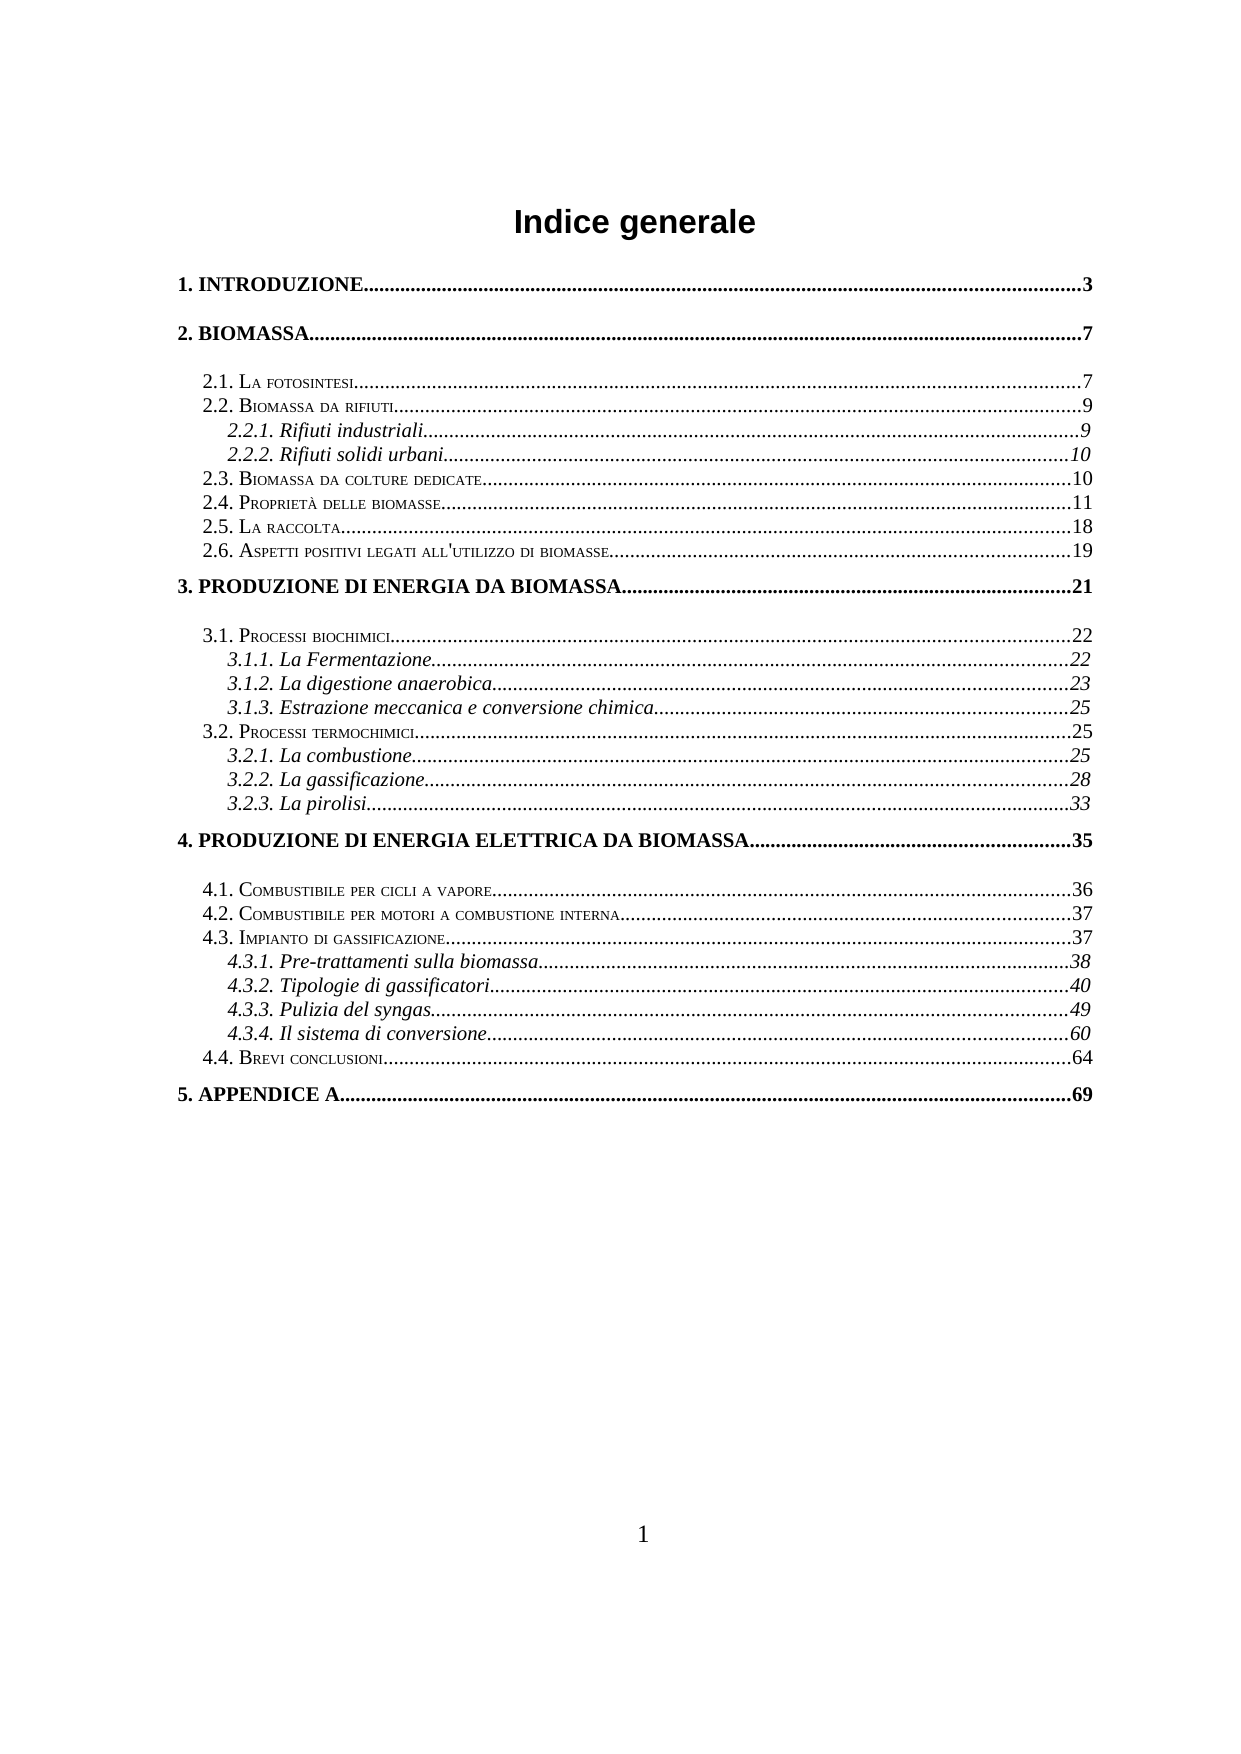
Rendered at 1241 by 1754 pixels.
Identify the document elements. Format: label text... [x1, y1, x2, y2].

text 3.1.2. La digestione anaerobica 23 [227, 671, 1093, 695]
text 2.6. Aspetti positivi legati all'utilizzo di biomasse 19 [202, 538, 1093, 562]
text 3.2.3. La pirolisi 33 [227, 791, 1093, 815]
text 2.2.2. Rifiuti solidi urbani 10 [227, 442, 1093, 466]
text 4.2. Combustibile per motori a combustione interna 37 [202, 901, 1093, 924]
text 2.5. La raccolta 18 [202, 514, 1093, 538]
text 4.3.2. Tipologie di gassificatori 40 [227, 973, 1093, 997]
text 4.4. Brevi conclusioni 64 [202, 1045, 1093, 1069]
text 4.3.3. Pulizia del syngas 49 [227, 997, 1093, 1021]
text 3.2. Processi termochimici 25 [202, 719, 1093, 743]
text 2.2.1. Rifiuti industriali 9 [227, 417, 1093, 442]
text 2. BIOMASSA 7 [177, 321, 1093, 345]
text 2.4. Proprietà delle biomasse 11 [202, 490, 1093, 514]
text 3.2.2. La gassificazione 28 [227, 767, 1093, 791]
text 2.2. Biomassa da rifiuti 9 [202, 393, 1093, 417]
text 4.3.1. Pre-trattamenti sulla biomassa 38 [227, 949, 1093, 973]
text 1. Introduzione 3 [177, 272, 1093, 296]
text 4. PRODUZIONE DI ENERGIA ELETTRICA DA BIOMASSA 35 [177, 828, 1093, 852]
text 3.1.3. Estrazione meccanica e conversione chimica 25 [227, 695, 1093, 719]
text 2.1. La fotosintesi 7 [202, 369, 1093, 393]
text 3.1.1. La Fermentazione 22 [227, 647, 1093, 671]
subtitle Indice generale [177, 202, 1093, 241]
text 4.1. Combustibile per cicli a vapore 36 [202, 876, 1093, 901]
text 4.3. Impianto di gassificazione 37 [202, 924, 1093, 949]
text 3.2.1. La combustione 25 [227, 743, 1093, 767]
text 4.3.4. Il sistema di conversione 60 [227, 1021, 1093, 1045]
text 5. Appendice A 69 [177, 1081, 1093, 1106]
text 3.1. Processi biochimici 22 [202, 623, 1093, 647]
text 3. PRODUZIONE DI ENERGIA DA BIOMASSA 21 [177, 574, 1093, 598]
text 2.3. Biomassa da colture dedicate 10 [202, 466, 1093, 490]
